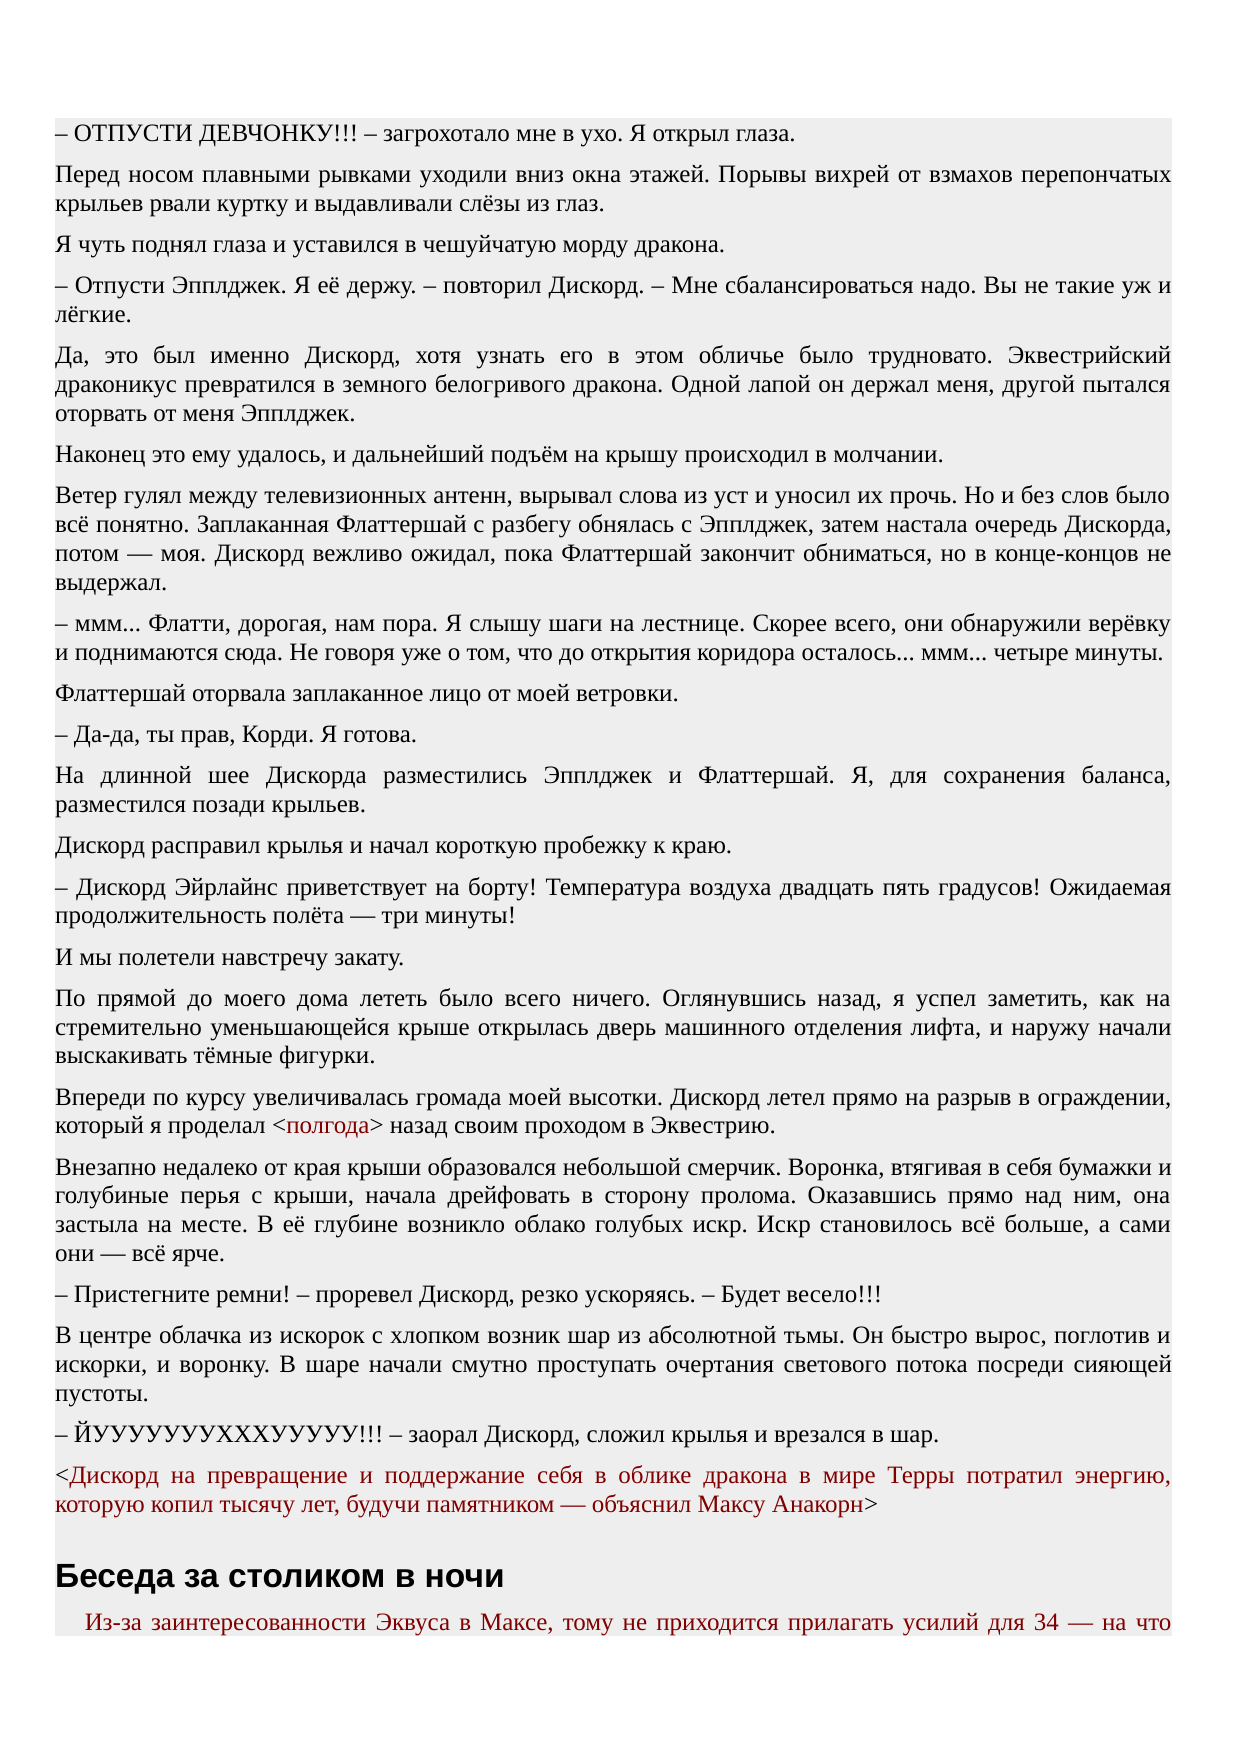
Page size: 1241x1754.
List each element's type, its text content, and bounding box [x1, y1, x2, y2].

text На длинной шее Дискорда разместились Эпплджек и Флаттершай. Я, для сохранения баланса, разместился позади крыльев. [55, 761, 1172, 818]
text <Дискорд на превращение и поддержание себя в облике дракона в мире Терры потратил энергию, которую копил тысячу лет, будучи памятником — объяснил Максу Анакорн> [55, 1461, 1172, 1518]
text И мы полетели навстречу закату. [55, 942, 1172, 971]
text – Дискорд Эйрлайнс приветствует на борту! Температура воздуха двадцать пять градусов! Ожидаемая продолжительность полёта — три минуты! [55, 872, 1172, 929]
text В центре облачка из искорок с хлопком возник шар из абсолютной тьмы. Он быстро вырос, поглотив и искорки, и воронку. В шаре начали смутно проступать очертания светового потока посреди сияющей пустоты. [55, 1321, 1172, 1407]
text Я чуть поднял глаза и уставился в чешуйчатую морду дракона. [55, 229, 1172, 258]
text Дискорд расправил крылья и начал короткую пробежку к краю. [55, 831, 1172, 859]
text Из-за заинтересованности Эквуса в Максе, тому не приходится прилагать усилий для 34 — на что [55, 1607, 1172, 1636]
text – ОТПУСТИ ДЕВЧОНКУ!!! – загрохотало мне в ухо. Я открыл глаза. [55, 118, 1172, 147]
text Внезапно недалеко от края крыши образовался небольшой смерчик. Воронка, втягивая в себя бумажки и голубиные перья с крыши, начала дрейфовать в сторону пролома. Оказавшись прямо над ним, она застыла на месте. В её глубине возникло облако голубых искр. Искр становилось всё больше, а сами они — всё ярче. [55, 1152, 1172, 1267]
text Флаттершай оторвала заплаканное лицо от моей ветровки. [55, 678, 1172, 707]
text Перед носом плавными рывками уходили вниз окна этажей. Порывы вихрей от взмахов перепончатых крыльев рвали куртку и выдавливали слёзы из глаз. [55, 159, 1172, 217]
text По прямой до моего дома лететь было всего ничего. Оглянувшись назад, я успел заметить, как на стремительно уменьшающейся крыше открылась дверь машинного отделения лифта, и наружу начали выскакивать тёмные фигурки. [55, 983, 1172, 1069]
text – Да-да, ты прав, Корди. Я готова. [55, 719, 1172, 748]
subtitle Беседа за столиком в ночи [55, 1556, 1172, 1594]
text – ммм... Флатти, дорогая, нам пора. Я слышу шаги на лестнице. Скорее всего, они обнаружили верёвку и поднимаются сюда. Не говоря уже о том, что до открытия коридора осталось... ммм... четыре минуты. [55, 608, 1172, 666]
text Впереди по курсу увеличивалась громада моей высотки. Дискорд летел прямо на разрыв в ограждении, который я проделал <полгода> назад своим проходом в Эквестрию. [55, 1082, 1172, 1139]
text Да, это был именно Дискорд, хотя узнать его в этом обличье было трудновато. Эквестрийский драконикус превратился в земного белогривого дракона. Одной лапой он держал меня, другой пытался оторвать от меня Эпплджек. [55, 341, 1172, 427]
text – Пристегните ремни! – проревел Дискорд, резко ускоряясь. – Будет весело!!! [55, 1279, 1172, 1308]
text – ЙУУУУУУУХХХУУУУУ!!! – заорал Дискорд, сложил крылья и врезался в шар. [55, 1419, 1172, 1448]
text Наконец это ему удалось, и дальнейший подъём на крышу происходил в молчании. [55, 439, 1172, 468]
text Ветер гулял между телевизионных антенн, вырывал слова из уст и уносил их прочь. Но и без слов было всё понятно. Заплаканная Флаттершай с разбегу обнялась с Эпплджек, затем настала очередь Дискорда, потом — моя. Дискорд вежливо ожидал, пока Флаттершай закончит обниматься, но в конце-концов не выдержал. [55, 481, 1172, 596]
text – Отпусти Эпплджек. Я её держу. – повторил Дискорд. – Мне сбалансироваться надо. Вы не такие уж и лёгкие. [55, 271, 1172, 328]
